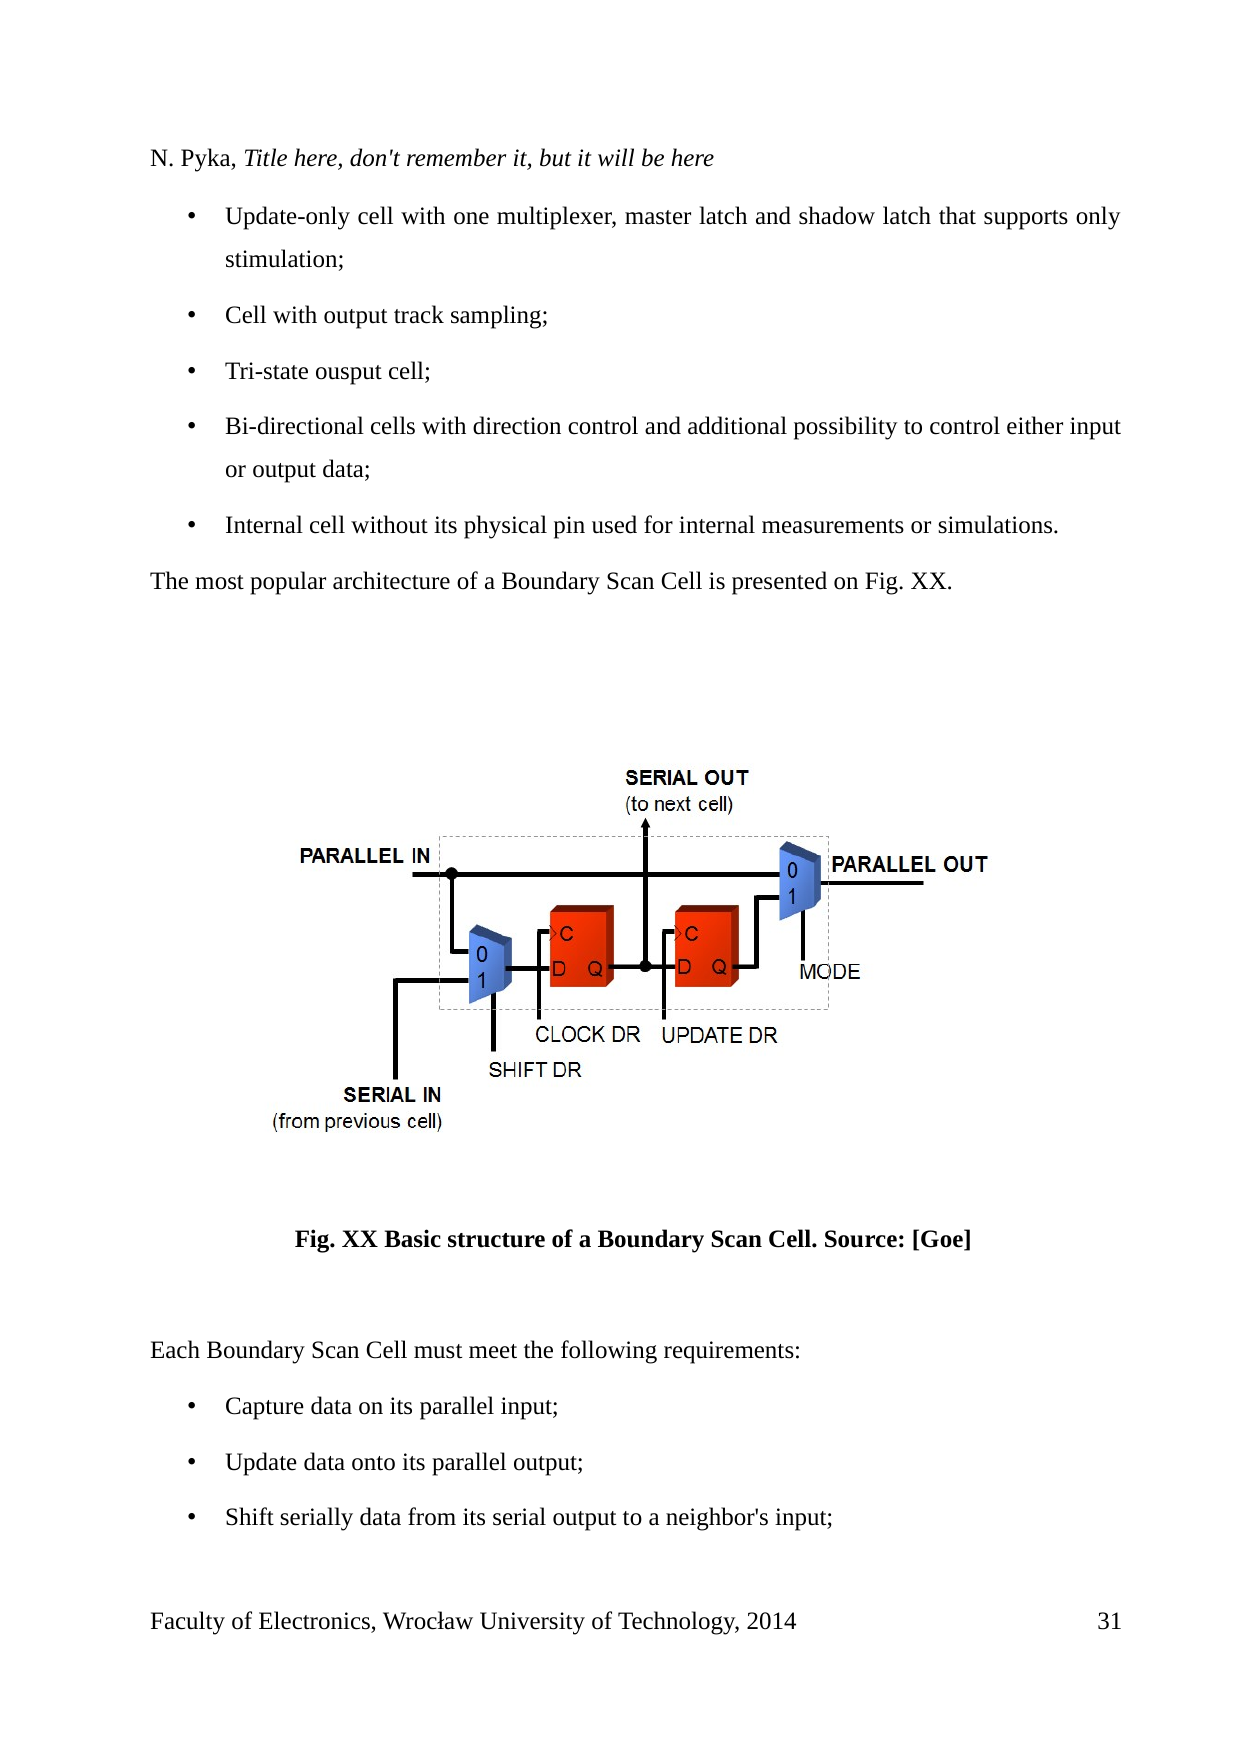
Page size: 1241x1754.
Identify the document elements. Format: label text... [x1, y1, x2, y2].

list Bi-directional cells with direction control and additional possibility to control either input or output data; [187, 411, 1122, 483]
list Tri-state ousput cell; [187, 356, 1122, 384]
list Internal cell without its physical pin used for internal measurements or simulations. [187, 510, 1122, 539]
text Each Boundary Scan Cell must meet the following requirements: [150, 1335, 1122, 1364]
picture [250, 747, 1006, 1154]
text The most popular architecture of a Boundary Scan Cell is presented on Fig. XX. [150, 566, 1122, 594]
list Capture data on its parallel input; [187, 1391, 1122, 1420]
list Update data onto its parallel output; [187, 1447, 1122, 1475]
list Shift serially data from its serial output to a neighbor's input; [187, 1502, 1122, 1531]
text Fig. XX Basic structure of a Boundary Scan Cell. Source: [Goe] [150, 1224, 1122, 1253]
list Update-only cell with one multiplexer, master latch and shadow latch that supports only stimulation; [187, 201, 1122, 273]
list Cell with output track sampling; [187, 300, 1122, 329]
